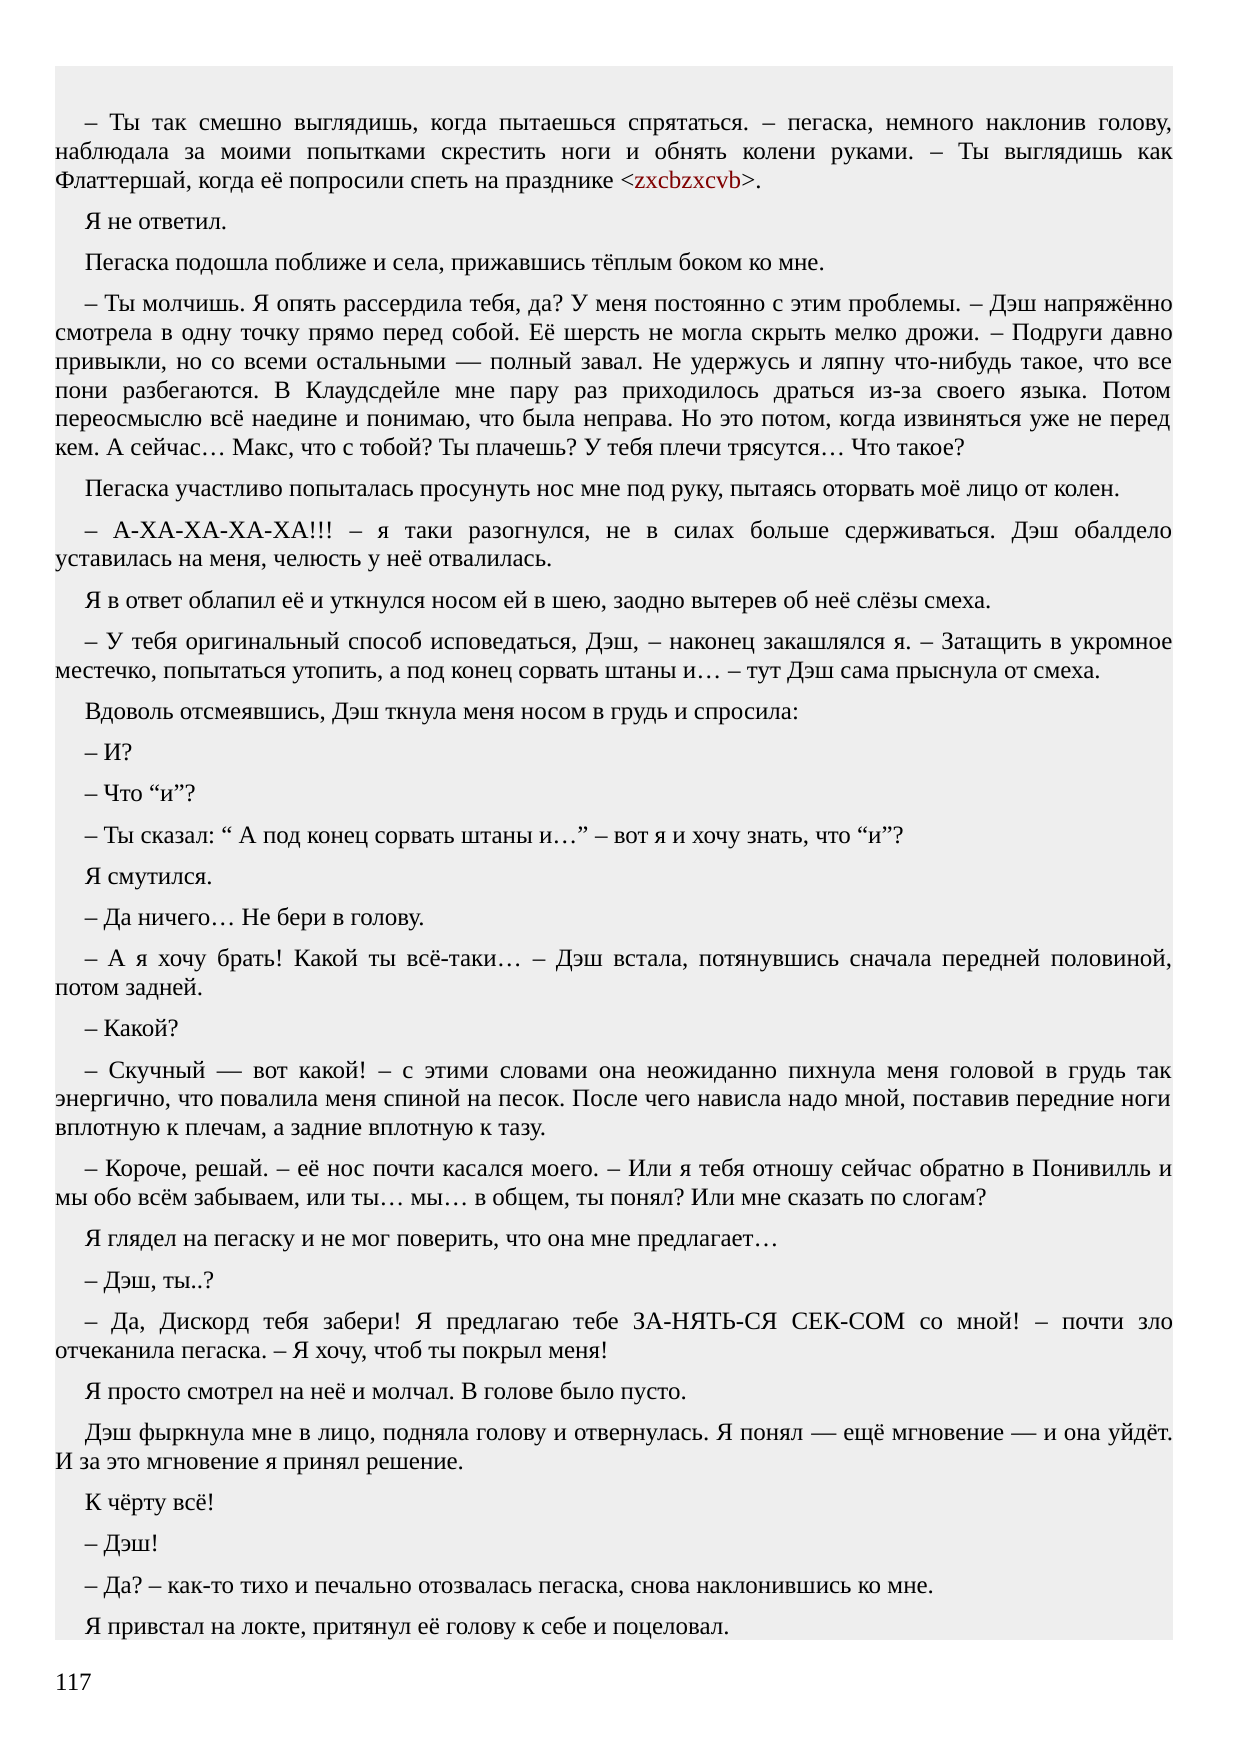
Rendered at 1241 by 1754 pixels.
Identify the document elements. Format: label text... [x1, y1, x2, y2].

text – Дэш! [55, 1528, 1173, 1557]
text – Что “и”? [55, 778, 1173, 807]
text Я смутился. [55, 861, 1173, 890]
text – А я хочу брать! Какой ты всё-таки… – Дэш встала, потянувшись сначала передней половиной, потом задней. [55, 943, 1173, 1001]
text Пегаска подошла поближе и села, прижавшись тёплым боком ко мне. [55, 247, 1173, 276]
text – Какой? [55, 1013, 1173, 1042]
text – Скучный — вот какой! – с этими словами она неожиданно пихнула меня головой в грудь так энергично, что повалила меня спиной на песок. После чего нависла надо мной, поставив передние ноги вплотную к плечам, а задние вплотную к тазу. [55, 1055, 1173, 1141]
text Я глядел на пегаску и не мог поверить, что она мне предлагает… [55, 1223, 1173, 1252]
text Я не ответил. [55, 206, 1173, 235]
text – Да ничего… Не бери в голову. [55, 902, 1173, 931]
text Пегаска участливо попыталась просунуть нос мне под руку, пытаясь оторвать моё лицо от колен. [55, 473, 1173, 502]
text Вдоволь отсмеявшись, Дэш ткнула меня носом в грудь и спросила: [55, 696, 1173, 725]
text Я просто смотрел на неё и молчал. В голове было пусто. [55, 1376, 1173, 1405]
text – У тебя оригинальный способ исповедаться, Дэш, – наконец закашлялся я. – Затащить в укромное местечко, попытаться утопить, а под конец сорвать штаны и… – тут Дэш сама прыснула от смеха. [55, 626, 1173, 683]
text К чёрту всё! [55, 1487, 1173, 1516]
text – Ты сказал: “ А под конец сорвать штаны и…” – вот я и хочу знать, что “и”? [55, 820, 1173, 848]
text Дэш фыркнула мне в лицо, подняла голову и отвернулась. Я понял — ещё мгновение — и она уйдёт. И за это мгновение я принял решение. [55, 1417, 1173, 1475]
text – Дэш, ты..? [55, 1265, 1173, 1293]
text Я привстал на локте, притянул её голову к себе и поцеловал. [55, 1611, 1173, 1640]
text – Короче, решай. – её нос почти касался моего. – Или я тебя отношу сейчас обратно в Понивилль и мы обо всём забываем, или ты… мы… в общем, ты понял? Или мне сказать по слогам? [55, 1153, 1173, 1211]
text – Ты молчишь. Я опять рассердила тебя, да? У меня постоянно с этим проблемы. – Дэш напряжённо смотрела в одну точку прямо перед собой. Её шерсть не могла скрыть мелко дрожи. – Подруги давно привыкли, но со всеми остальными — полный завал. Не удержусь и ляпну что-нибудь такое, что все пони разбегаются. В Клаудсдейле мне пару раз приходилось драться из-за своего языка. Потом переосмыслю всё наедине и понимаю, что была неправа. Но это потом, когда извиняться уже не перед кем. А сейчас… Макс, что с тобой? Ты плачешь? У тебя плечи трясутся… Что такое? [55, 288, 1173, 461]
text – И? [55, 737, 1173, 766]
text – Да? – как-то тихо и печально отозвалась пегаска, снова наклонившись ко мне. [55, 1570, 1173, 1598]
text – Да, Дискорд тебя забери! Я предлагаю тебе ЗА-НЯТЬ-СЯ СЕК-СОМ со мной! – почти зло отчеканила пегаска. – Я хочу, чтоб ты покрыл меня! [55, 1306, 1173, 1363]
text Я в ответ облапил её и уткнулся носом ей в шею, заодно вытерев об неё слёзы смеха. [55, 585, 1173, 613]
text – Ты так смешно выглядишь, когда пытаешься спрятаться. – пегаска, немного наклонив голову, наблюдала за моими попытками скрестить ноги и обнять колени руками. – Ты выглядишь как Флаттершай, когда её попросили спеть на празднике <zxcbzxcvb>. [55, 107, 1173, 193]
text – А-ХА-ХА-ХА-ХА!!! – я таки разогнулся, не в силах больше сдерживаться. Дэш обалдело уставилась на меня, челюсть у неё отвалилась. [55, 515, 1173, 572]
